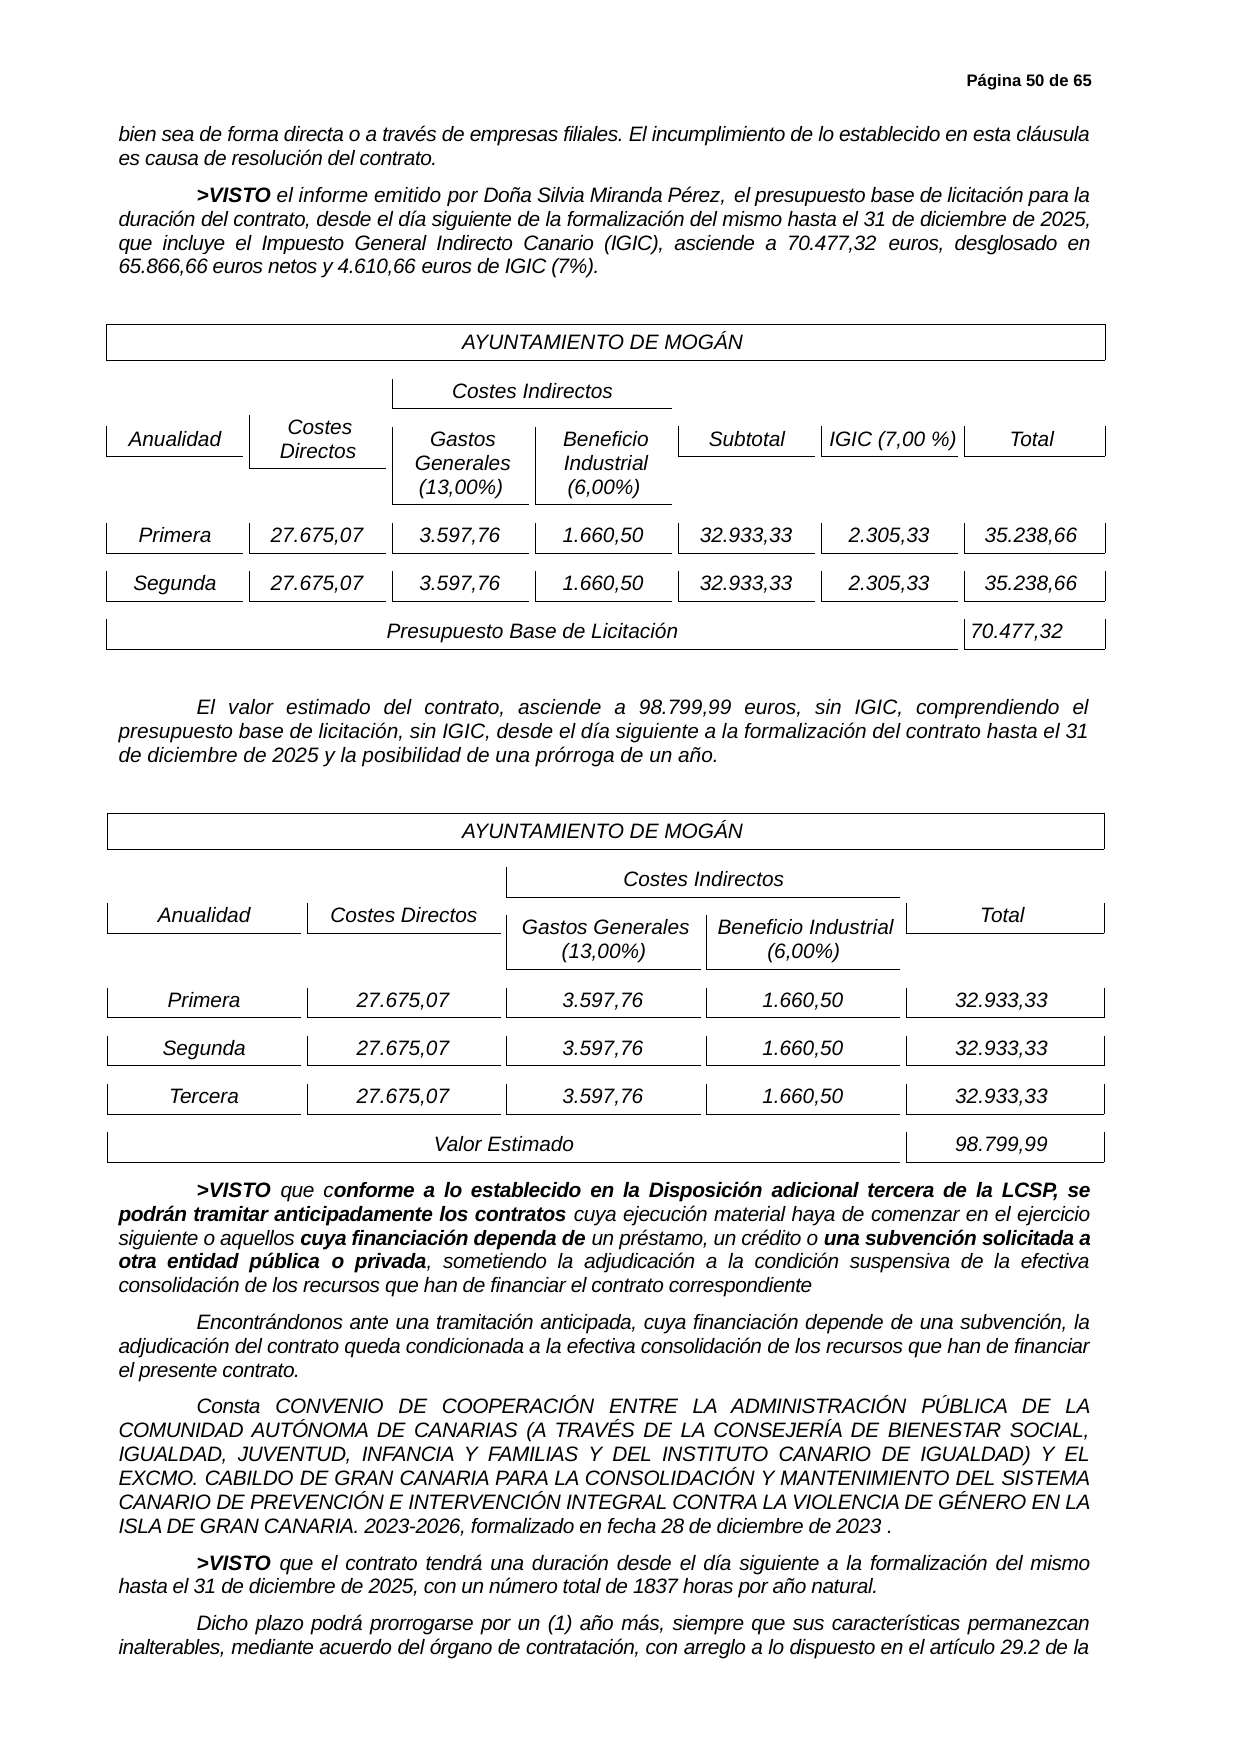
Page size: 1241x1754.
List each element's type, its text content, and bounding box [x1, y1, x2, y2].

table_cell Anualidad [104, 864, 304, 984]
table_cell Segunda [103, 568, 246, 616]
table_cell 1.660,50 [532, 568, 675, 616]
text Dicho plazo podrá prorrogarse por un (1) año más, siempre que sus características permanezcan inalterables, mediante acuerdo del órgano de contratación, con arreglo a lo dispuesto en el artículo 29.2 de la [118, 1611, 1092, 1659]
table_cell Total [903, 864, 1107, 984]
table_cell Gastos Generales (13,00%) [504, 912, 703, 984]
table_cell 3.597,76 [389, 568, 532, 616]
table_cell 1.660,50 [704, 985, 903, 1033]
table_cell Primera [104, 985, 304, 1033]
table_cell Valor Estimado [104, 1129, 903, 1177]
table_cell 27.675,07 [304, 1033, 503, 1081]
table_cell 32.933,33 [903, 985, 1107, 1033]
text >VISTO que el contrato tendrá una duración desde el día siguiente a la formalización del mismo hasta el 31 de diciembre de 2025, con un número total de 1837 horas por año natural. [118, 1550, 1092, 1598]
text bien sea de forma directa o a través de empresas filiales. El incumplimiento de lo establecido en esta cláusula es causa de resolución del contrato. [118, 122, 1092, 170]
table_cell Costes Indirectos [389, 376, 675, 424]
table_cell 32.933,33 [675, 568, 818, 616]
table_cell Beneficio Industrial (6,00%) [532, 424, 675, 520]
table_cell Primera [103, 520, 246, 568]
table_cell 3.597,76 [504, 1033, 703, 1081]
table_cell Presupuesto Base de Licitación [103, 616, 961, 664]
table_cell Tercera [104, 1081, 304, 1129]
table_cell 70.477,32 [961, 616, 1108, 664]
table_cell 1.660,50 [704, 1033, 903, 1081]
table_cell 3.597,76 [504, 985, 703, 1033]
text Consta CONVENIO DE COOPERACIÓN ENTRE LA ADMINISTRACIÓN PÚBLICA DE LA COMUNIDAD AUTÓNOMA DE CANARIAS (A TRAVÉS DE LA CONSEJERÍA DE BIENESTAR SOCIAL, IGUALDAD, JUVENTUD, INFANCIA Y FAMILIAS Y DEL INSTITUTO CANARIO DE IGUALDAD) Y EL EXCMO. CABILDO DE GRAN CANARIA PARA LA CONSOLIDACIÓN Y MANTENIMIENTO DEL SISTEMA CANARIO DE PREVENCIÓN E INTERVENCIÓN INTEGRAL CONTRA LA VIOLENCIA DE GÉNERO EN LA ISLA DE GRAN CANARIA. 2023-2026, formalizado en fecha 28 de diciembre de 2023 . [118, 1394, 1092, 1538]
text Encontrándonos ante una tramitación anticipada, cuya financiación depende de una subvención, la adjudicación del contrato queda condicionada a la efectiva consolidación de los recursos que han de financiar el presente contrato. [118, 1310, 1092, 1382]
table_cell 32.933,33 [675, 520, 818, 568]
table_cell Total [961, 376, 1108, 520]
table_cell Gastos Generales (13,00%) [389, 424, 532, 520]
table_cell Beneficio Industrial (6,00%) [704, 912, 903, 984]
table_cell 35.238,66 [961, 568, 1108, 616]
table_cell IGIC (7,00 %) [818, 376, 961, 520]
table_cell Costes Directos [246, 376, 389, 520]
table_cell Anualidad [103, 376, 246, 520]
table_cell 2.305,33 [818, 568, 961, 616]
table_cell Costes Indirectos [504, 864, 903, 912]
text El valor estimado del contrato, asciende a 98.799,99 euros, sin IGIC, comprendiendo el presupuesto base de licitación, sin IGIC, desde el día siguiente a la formalización del contrato hasta el 31 de diciembre de 2025 y la posibilidad de una prórroga de un año. [118, 695, 1092, 767]
table_cell 32.933,33 [903, 1033, 1107, 1081]
table_cell 27.675,07 [246, 520, 389, 568]
table_cell 27.675,07 [246, 568, 389, 616]
table_cell 98.799,99 [903, 1129, 1107, 1177]
table_cell 35.238,66 [961, 520, 1108, 568]
table_cell Segunda [104, 1033, 304, 1081]
table_cell 32.933,33 [903, 1081, 1107, 1129]
table_cell 27.675,07 [304, 1081, 503, 1129]
table_cell 1.660,50 [532, 520, 675, 568]
text >VISTO que conforme a lo establecido en la Disposición adicional tercera de la LCSP, se podrán tramitar anticipadamente los contratos cuya ejecución material haya de comenzar en el ejercicio siguiente o aquellos cuya financiación dependa de un préstamo, un crédito o una subvención solicitada a otra entidad pública o privada, sometiendo la adjudicación a la condición suspensiva de la efectiva consolidación de los recursos que han de financiar el contrato correspondiente [118, 1177, 1092, 1297]
table_cell 27.675,07 [304, 985, 503, 1033]
table_cell 1.660,50 [704, 1081, 903, 1129]
table_cell Subtotal [675, 376, 818, 520]
text >VISTO el informe emitido por Doña Silvia Miranda Pérez, el presupuesto base de licitación para la duración del contrato, desde el día siguiente de la formalización del mismo hasta el 31 de diciembre de 2025, que incluye el Impuesto General Indirecto Canario (IGIC), asciende a 70.477,32 euros, desglosado en 65.866,66 euros netos y 4.610,66 euros de IGIC (7%). [118, 182, 1092, 278]
table_cell Costes Directos [304, 864, 503, 984]
table_cell 3.597,76 [389, 520, 532, 568]
table_cell 2.305,33 [818, 520, 961, 568]
table_cell 3.597,76 [504, 1081, 703, 1129]
table_header AYUNTAMIENTO DE MOGÁN [104, 810, 1107, 864]
table_header AYUNTAMIENTO DE MOGÁN [103, 321, 1108, 376]
